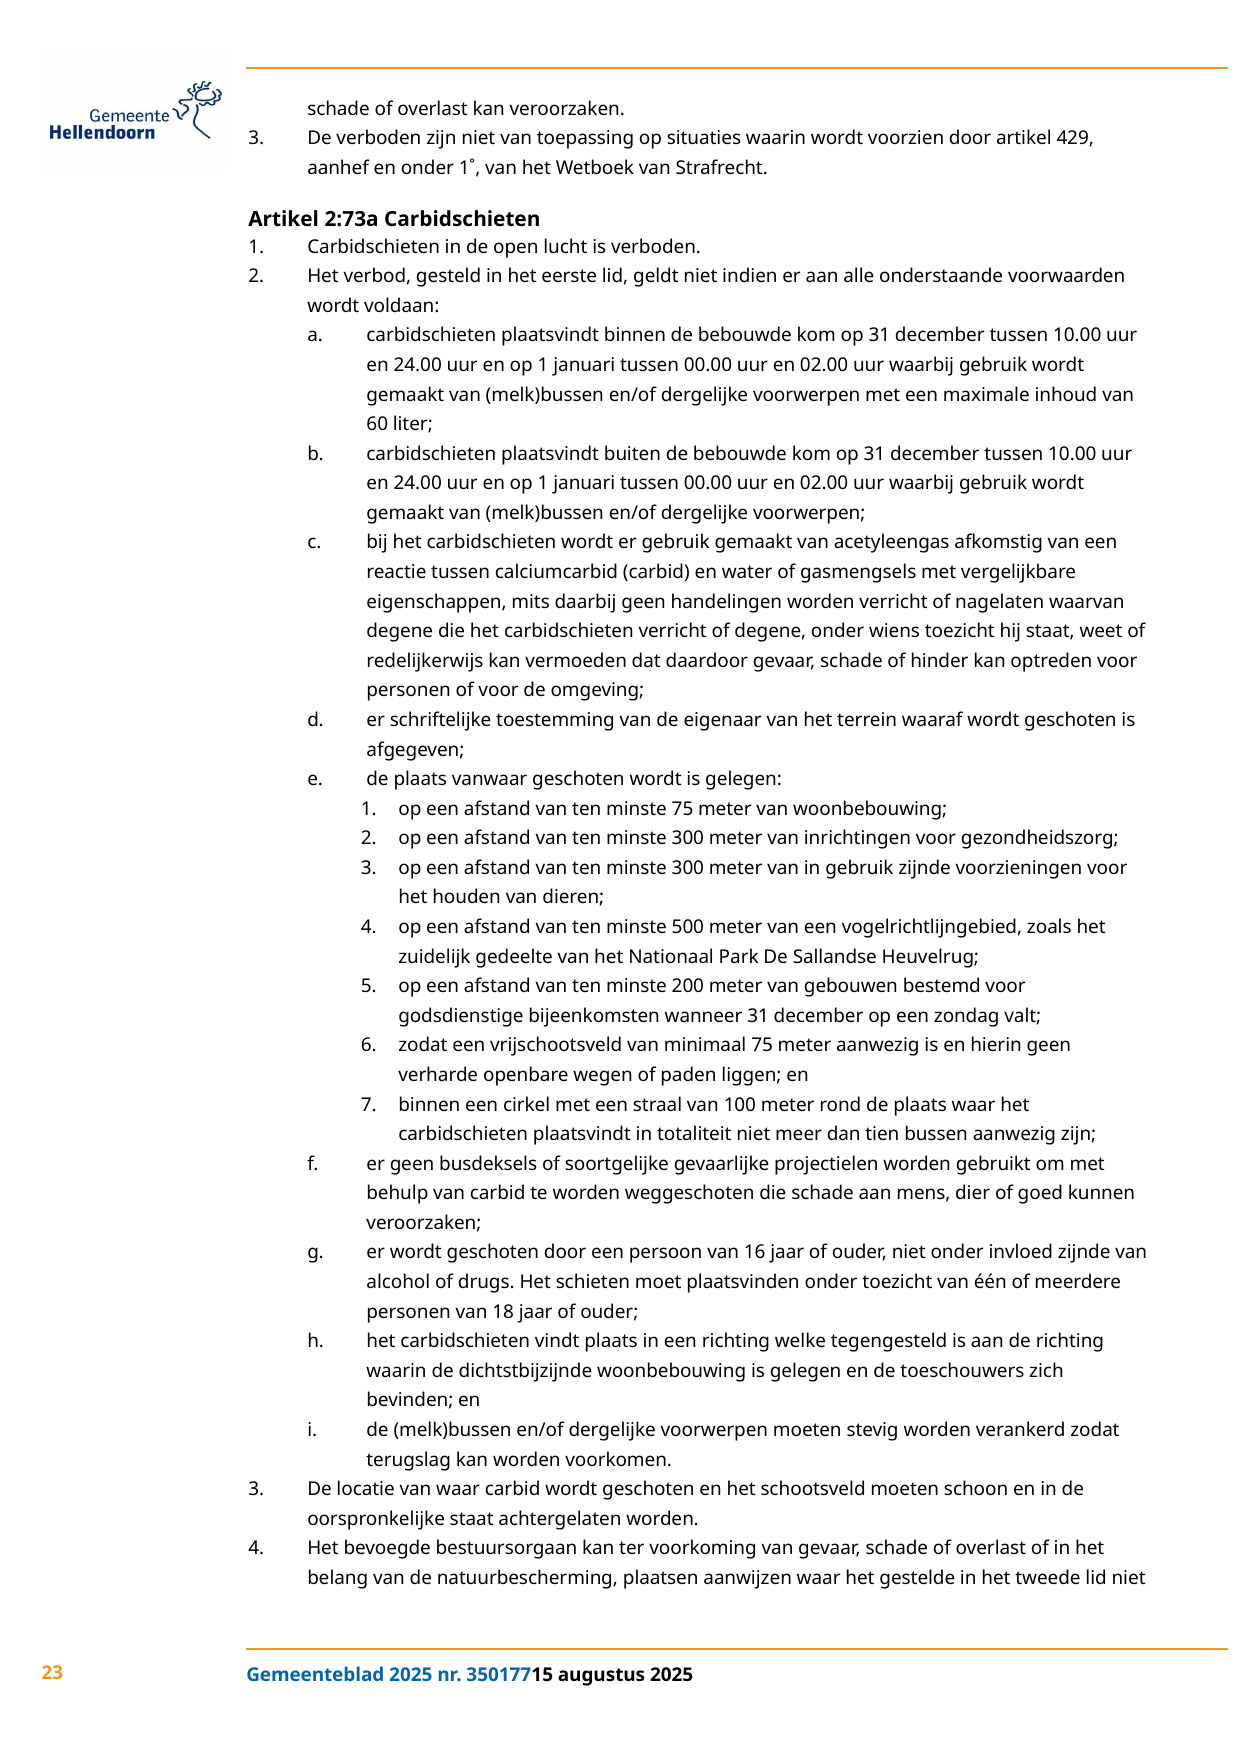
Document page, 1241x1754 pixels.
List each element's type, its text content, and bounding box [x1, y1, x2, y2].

list carbidschieten plaatsvindt buiten de bebouwde kom op 31 december tussen 10.00 uur en 24.00 uur en op 1 januari tussen 00.00 uur en 02.00 uur waarbij gebruik wordt gemaakt van (melk)bussen en/of dergelijke voorwerpen; [307, 440, 1152, 525]
list op een afstand van ten minste 300 meter van inrichtingen voor gezondheidszorg; [361, 824, 1152, 850]
list op een afstand van ten minste 75 meter van woonbebouwing; [361, 795, 1152, 821]
list de (melk)bussen en/of dergelijke voorwerpen moeten stevig worden verankerd zodat terugslag kan worden voorkomen. [307, 1416, 1152, 1471]
list De locatie van waar carbid wordt geschoten en het schootsveld moeten schoon en in de oorspronkelijke staat achtergelaten worden. [248, 1475, 1152, 1531]
list De verboden zijn niet van toepassing op situaties waarin wordt voorzien door artikel 429, aanhef en onder 1˚, van het Wetboek van Strafrecht. [248, 124, 1152, 180]
list de plaats vanwaar geschoten wordt is gelegen: [307, 765, 1152, 791]
list er schriftelijke toestemming van de eigenaar van het terrein waaraf wordt geschoten is afgegeven; [307, 706, 1152, 761]
list carbidschieten plaatsvindt binnen de bebouwde kom op 31 december tussen 10.00 uur en 24.00 uur en op 1 januari tussen 00.00 uur en 02.00 uur waarbij gebruik wordt gemaakt van (melk)bussen en/of dergelijke voorwerpen met een maximale inhoud van 60 liter; [307, 322, 1152, 436]
list er geen busdeksels of soortgelijke gevaarlijke projectielen worden gebruikt om met behulp van carbid te worden weggeschoten die schade aan mens, dier of goed kunnen veroorzaken; [307, 1150, 1152, 1235]
text Artikel 2:73a Carbidschieten [248, 204, 1152, 233]
list binnen een cirkel met een straal van 100 meter rond de plaats waar het carbidschieten plaatsvindt in totaliteit niet meer dan tien bussen aanwezig zijn; [361, 1091, 1152, 1146]
picture [41, 47, 231, 172]
list op een afstand van ten minste 300 meter van in gebruik zijnde voorzieningen voor het houden van dieren; [361, 854, 1152, 909]
list schade of overlast kan veroorzaken. [248, 95, 1152, 121]
list het carbidschieten vindt plaats in een richting welke tegengesteld is aan de richting waarin de dichtstbijzijnde woonbebouwing is gelegen en de toeschouwers zich bevinden; en [307, 1327, 1152, 1412]
list Carbidschieten in de open lucht is verboden. [248, 233, 1152, 258]
list er wordt geschoten door een persoon van 16 jaar of ouder, niet onder invloed zijnde van alcohol of drugs. Het schieten moet plaatsvinden onder toezicht van één of meerdere personen van 18 jaar of ouder; [307, 1239, 1152, 1323]
list Het verbod, gesteld in het eerste lid, geldt niet indien er aan alle onderstaande voorwaarden wordt voldaan: [248, 262, 1152, 318]
list op een afstand van ten minste 500 meter van een vogelrichtlijngebied, zoals het zuidelijk gedeelte van het Nationaal Park De Sallandse Heuvelrug; [361, 913, 1152, 968]
list bij het carbidschieten wordt er gebruik gemaakt van acetyleengas afkomstig van een reactie tussen calciumcarbid (carbid) en water of gasmengsels met vergelijkbare eigenschappen, mits daarbij geen handelingen worden verricht of nagelaten waarvan degene die het carbidschieten verricht of degene, onder wiens toezicht hij staat, weet of redelijkerwijs kan vermoeden dat daardoor gevaar, schade of hinder kan optreden voor personen of voor de omgeving; [307, 529, 1152, 702]
list zodat een vrijschootsveld van minimaal 75 meter aanwezig is en hierin geen verharde openbare wegen of paden liggen; en [361, 1032, 1152, 1087]
list Het bevoegde bestuursorgaan kan ter voorkoming van gevaar, schade of overlast of in het belang van de natuurbescherming, plaatsen aanwijzen waar het gestelde in het tweede lid niet [248, 1534, 1152, 1590]
list op een afstand van ten minste 200 meter van gebouwen bestemd voor godsdienstige bijeenkomsten wanneer 31 december op een zondag valt; [361, 972, 1152, 1028]
